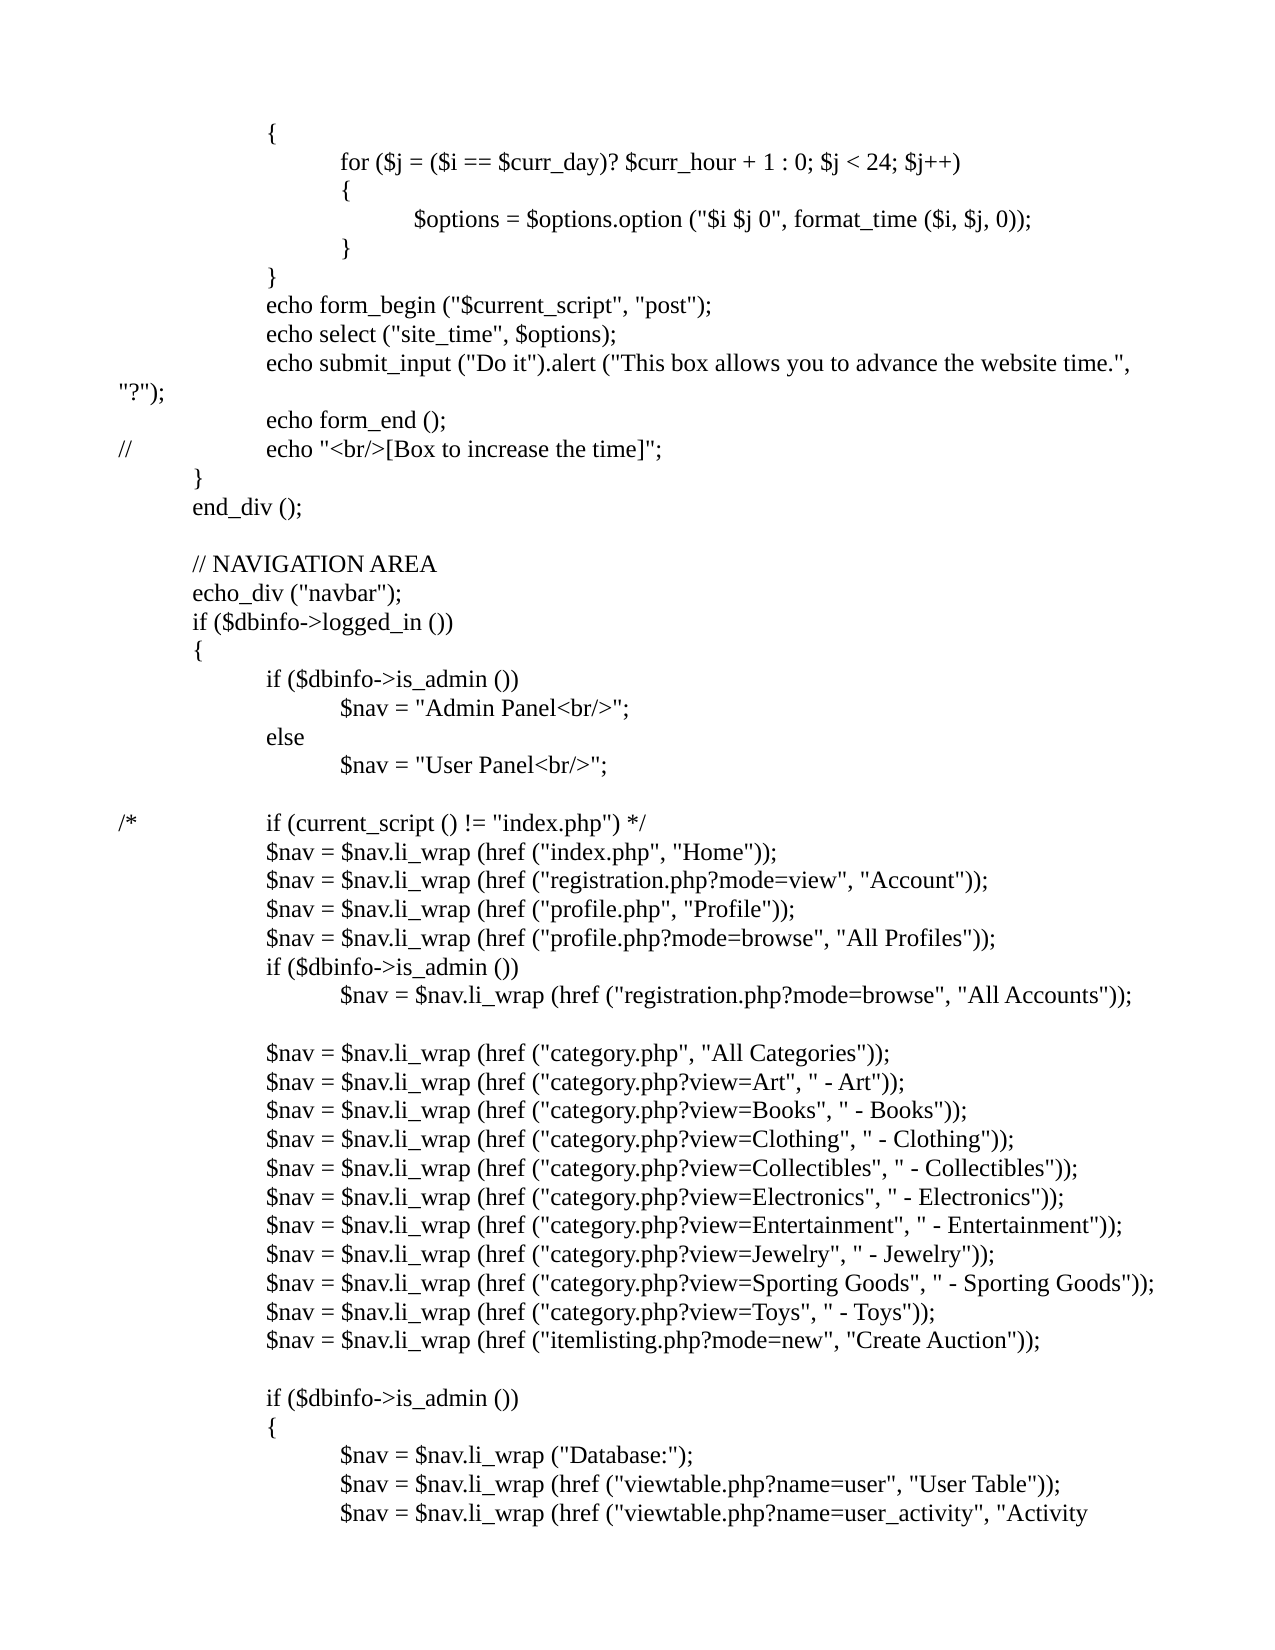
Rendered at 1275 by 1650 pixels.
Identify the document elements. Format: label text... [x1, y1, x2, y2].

text $nav = $nav.li_wrap (href ("index.php", "Home")); [118, 837, 1157, 866]
text $nav = $nav.li_wrap (href ("registration.php?mode=browse", "All Accounts")); [118, 981, 1157, 1009]
text $nav = $nav.li_wrap (href ("registration.php?mode=view", "Account")); [118, 866, 1157, 894]
text $nav = $nav.li_wrap (href ("category.php?view=Jewelry", " - Jewelry")); [118, 1239, 1157, 1268]
text echo form_begin ("$current_script", "post"); [118, 291, 1157, 319]
text $nav = $nav.li_wrap (href ("viewtable.php?name=user", "User Table")); [118, 1469, 1157, 1498]
text $nav = "User Panel<br/>"; [118, 751, 1157, 779]
text // NAVIGATION AREA [118, 549, 1157, 578]
text $nav = $nav.li_wrap (href ("category.php?view=Art", " - Art")); [118, 1067, 1157, 1096]
text $nav = $nav.li_wrap (href ("itemlisting.php?mode=new", "Create Auction")); [118, 1326, 1157, 1354]
text echo select ("site_time", $options); [118, 319, 1157, 348]
text if ($dbinfo->is_admin ()) [118, 664, 1157, 693]
text echo submit_input ("Do it").alert ("This box allows you to advance the website time.", "?"); [118, 348, 1157, 406]
text // echo "<br/>[Box to increase the time]"; [118, 434, 1157, 463]
text if ($dbinfo->logged_in ()) [118, 607, 1157, 636]
text $nav = $nav.li_wrap (href ("category.php?view=Books", " - Books")); [118, 1096, 1157, 1124]
text $nav = $nav.li_wrap ("Database:"); [118, 1441, 1157, 1469]
text for ($j = ($i == $curr_day)? $curr_hour + 1 : 0; $j < 24; $j++) [118, 147, 1157, 176]
text end_div (); [118, 492, 1157, 521]
text } [118, 463, 1157, 492]
text $nav = $nav.li_wrap (href ("category.php?view=Entertainment", " - Entertainment")); [118, 1211, 1157, 1239]
text } [118, 233, 1157, 262]
text else [118, 722, 1157, 751]
text $nav = $nav.li_wrap (href ("profile.php?mode=browse", "All Profiles")); [118, 923, 1157, 952]
text { [118, 118, 1157, 147]
text if ($dbinfo->is_admin ()) [118, 1383, 1157, 1412]
text { [118, 636, 1157, 664]
text $nav = $nav.li_wrap (href ("category.php?view=Electronics", " - Electronics")); [118, 1182, 1157, 1211]
text $nav = $nav.li_wrap (href ("viewtable.php?name=user_activity", "Activity [118, 1498, 1157, 1527]
text /* if (current_script () != "index.php") */ [118, 808, 1157, 837]
text $nav = $nav.li_wrap (href ("category.php?view=Sporting Goods", " - Sporting Goods")); [118, 1268, 1157, 1297]
text $options = $options.option ("$i $j 0", format_time ($i, $j, 0)); [118, 204, 1157, 233]
text { [118, 176, 1157, 204]
text $nav = $nav.li_wrap (href ("category.php", "All Categories")); [118, 1038, 1157, 1067]
text } [118, 262, 1157, 291]
text { [118, 1412, 1157, 1441]
text $nav = "Admin Panel<br/>"; [118, 693, 1157, 722]
text echo form_end (); [118, 406, 1157, 434]
text $nav = $nav.li_wrap (href ("profile.php", "Profile")); [118, 894, 1157, 923]
text $nav = $nav.li_wrap (href ("category.php?view=Toys", " - Toys")); [118, 1297, 1157, 1326]
text $nav = $nav.li_wrap (href ("category.php?view=Collectibles", " - Collectibles")); [118, 1153, 1157, 1182]
text if ($dbinfo->is_admin ()) [118, 952, 1157, 981]
text $nav = $nav.li_wrap (href ("category.php?view=Clothing", " - Clothing")); [118, 1124, 1157, 1153]
text echo_div ("navbar"); [118, 578, 1157, 607]
